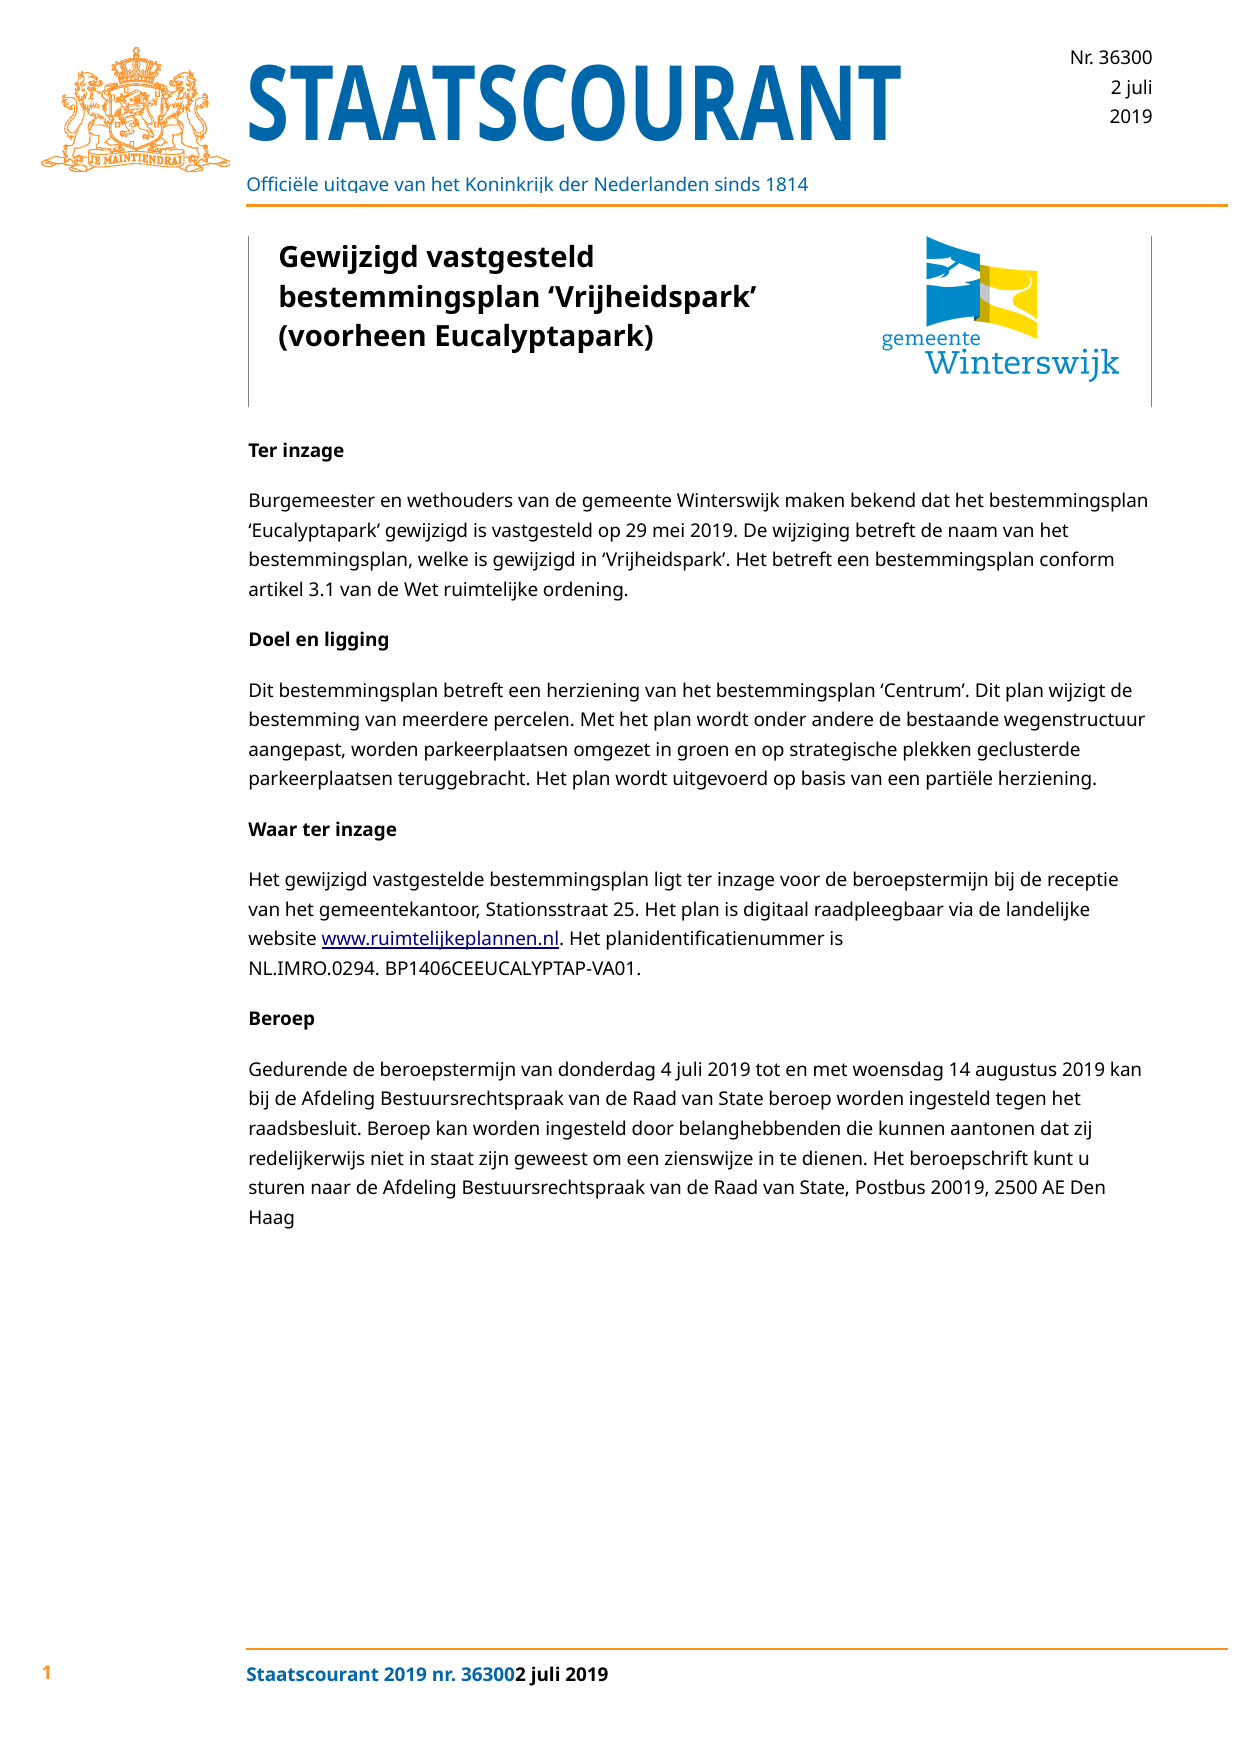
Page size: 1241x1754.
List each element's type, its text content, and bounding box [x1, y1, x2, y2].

picture [1111, 360, 1119, 371]
text Burgemeester en wethouders van de gemeente Winterswijk maken bekend dat het bestemmingsplan ‘Eucalyptapark’ gewijzigd is vastgesteld op 29 mei 2019. De wijziging betreft de naam van het bestemmingsplan, welke is gewijzigd in ‘Vrijheidspark’. Het betreft een bestemmingsplan conform artikel 3.1 van de Wet ruimtelijke ordening. [248, 487, 1152, 602]
picture [41, 47, 231, 172]
text Gedurende de beroepstermijn van donderdag 4 juli 2019 tot en met woensdag 14 augustus 2019 kan bij de Afdeling Bestuursrechtspraak van de Raad van State beroep worden ingesteld tegen het raadsbesluit. Beroep kan worden ingesteld door belanghebbenden die kunnen aantonen dat zij redelijkerwijs niet in staat zijn geweest om een zienswijze in te dienen. Het beroepschrift kunt u sturen naar de Afdeling Bestuursrechtspraak van de Raad van State, Postbus 20019, 2500 AE Den Haag [248, 1056, 1152, 1229]
table_header Gewijzigd vastgesteld bestemmingsplan ‘Vrijheidspark’ (voorheen Eucalyptapark) [249, 236, 850, 407]
picture [882, 236, 1119, 382]
table_header [850, 236, 1151, 407]
text Beroep [248, 1006, 1152, 1031]
text Doel en ligging [248, 626, 1152, 652]
text Waar ter inzage [248, 816, 1152, 842]
text Ter inzage [248, 437, 1152, 462]
text Het gewijzigd vastgestelde bestemmingsplan ligt ter inzage voor de beroepstermijn bij de receptie van het gemeentekantoor, Stationsstraat 25. Het plan is digitaal raadpleegbaar via de landelijke website www.ruimtelijkeplannen.nl. Het planidentificatienummer is NL.IMRO.0294. BP1406CEEUCALYPTAP-VA01. [248, 866, 1152, 981]
text Dit bestemmingsplan betreft een herziening van het bestemmingsplan ‘Centrum’. Dit plan wijzigt de bestemming van meerdere percelen. Met het plan wordt onder andere de bestaande wegenstructuur aangepast, worden parkeerplaatsen omgezet in groen en op strategische plekken geclusterde parkeerplaatsen teruggebracht. Het plan wordt uitgevoerd op basis van een partiële herziening. [248, 677, 1152, 791]
